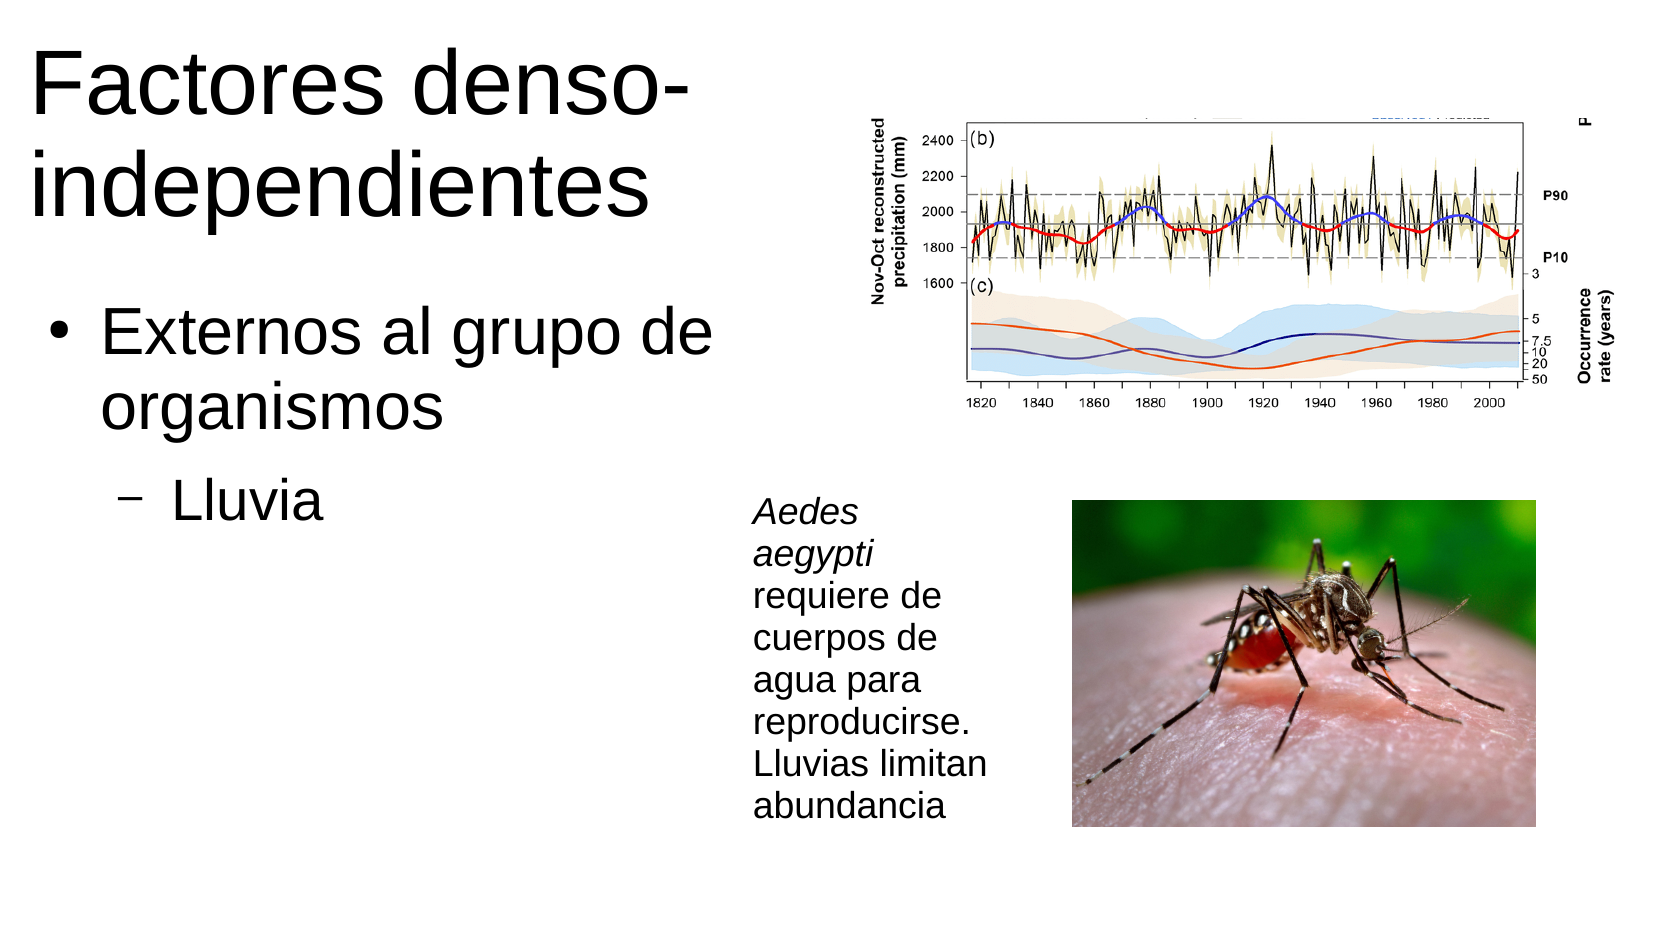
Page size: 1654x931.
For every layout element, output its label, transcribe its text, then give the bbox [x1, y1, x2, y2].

text_box Aedes aegypti requiere de cuerpos de agua para reproducirse. Lluvias limitan abundancia [738, 483, 1004, 834]
list Externos al grupo de organismos Lluvia [29, 294, 833, 834]
picture [1072, 500, 1536, 827]
title Factores denso-independientes [29, 31, 715, 237]
picture [868, 118, 1617, 414]
